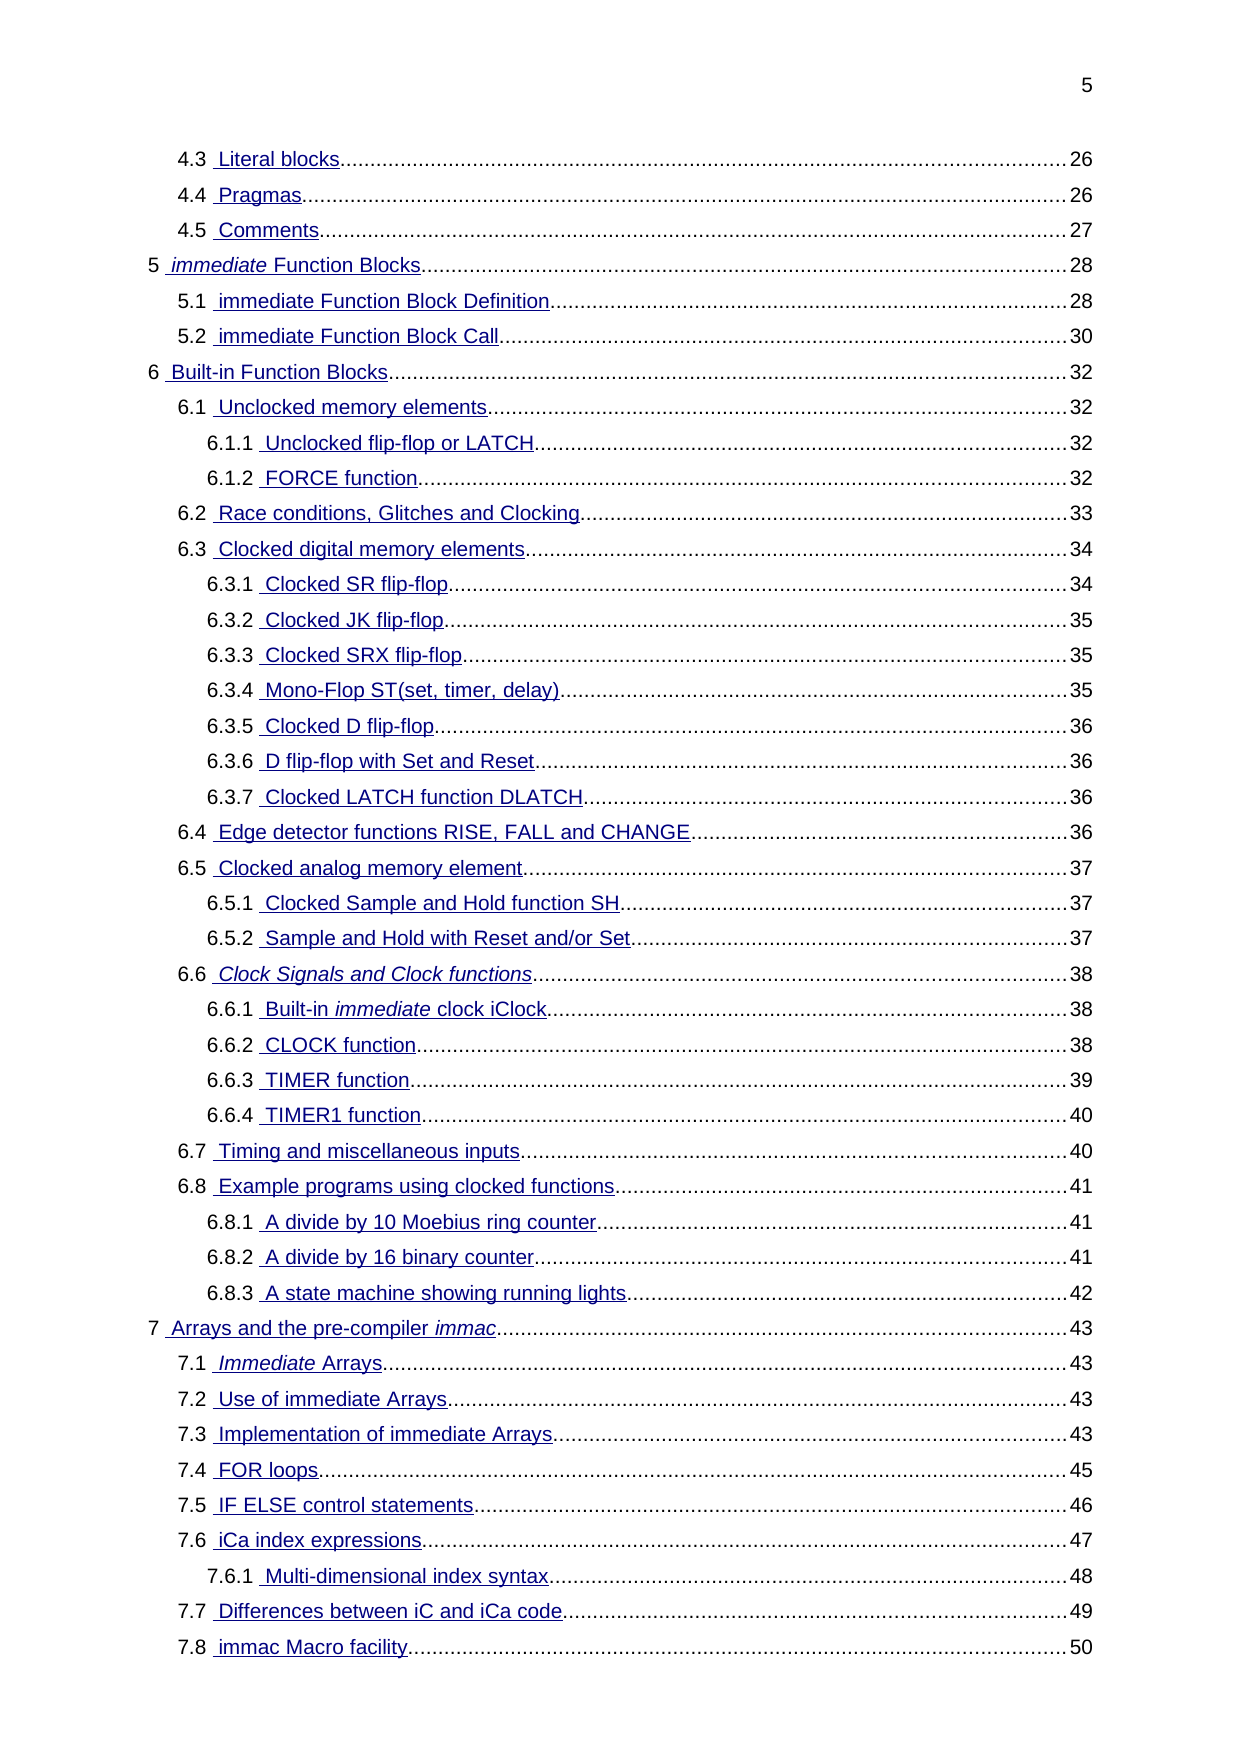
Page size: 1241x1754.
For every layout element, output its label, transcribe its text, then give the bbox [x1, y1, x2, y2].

text 6.1.2 FORCE function 32 [207, 466, 1092, 490]
text 6 Built-in Function Blocks 32 [148, 360, 1092, 384]
text 7.7 Differences between iC and iCa code 49 [177, 1600, 1092, 1623]
text 7.8 immac Macro facility 50 [177, 1635, 1092, 1659]
text 6.6.4 TIMER1 function 40 [207, 1104, 1092, 1128]
text 6.6.2 CLOCK function 38 [207, 1033, 1092, 1057]
text 7.6.1 Multi-dimensional index syntax 48 [207, 1564, 1092, 1588]
text 6.1.1 Unclocked flip-flop or LATCH 32 [207, 431, 1092, 455]
text 6.3.1 Clocked SR flip-flop 34 [207, 573, 1092, 596]
text 7.6 iCa index expressions 47 [177, 1529, 1092, 1553]
text 6.3.6 D flip-flop with Set and Reset 36 [207, 750, 1092, 773]
text 6.1 Unclocked memory elements 32 [177, 396, 1092, 419]
text 6.8.1 A divide by 10 Moebius ring counter 41 [207, 1210, 1092, 1234]
text 7 Arrays and the pre-compiler immac 43 [148, 1316, 1092, 1340]
text 6.5.2 Sample and Hold with Reset and/or Set 37 [207, 927, 1092, 951]
text 6.3.4 Mono-Flop ST(set, timer, delay) 35 [207, 679, 1092, 703]
text 6.8.2 A divide by 16 binary counter 41 [207, 1246, 1092, 1269]
text 6.5 Clocked analog memory element 37 [177, 856, 1092, 880]
text 6.6 Clock Signals and Clock functions 38 [177, 962, 1092, 986]
text 6.7 Timing and miscellaneous inputs 40 [177, 1139, 1092, 1163]
text 6.3.7 Clocked LATCH function DLATCH 36 [207, 785, 1092, 809]
text 4.3 Literal blocks 26 [177, 148, 1092, 171]
text 6.8.3 A state machine showing running lights 42 [207, 1281, 1092, 1305]
text 6.3.2 Clocked JK flip-flop 35 [207, 608, 1092, 632]
text 6.3 Clocked digital memory elements 34 [177, 537, 1092, 561]
text 5.1 immediate Function Block Definition 28 [177, 289, 1092, 313]
text 6.5.1 Clocked Sample and Hold function SH 37 [207, 891, 1092, 915]
text 4.5 Comments 27 [177, 218, 1092, 242]
text 6.8 Example programs using clocked functions 41 [177, 1175, 1092, 1198]
text 6.6.3 TIMER function 39 [207, 1068, 1092, 1092]
text 6.4 Edge detector functions RISE, FALL and CHANGE 36 [177, 821, 1092, 844]
text 6.6.1 Built-in immediate clock iClock 38 [207, 998, 1092, 1021]
text 6.2 Race conditions, Glitches and Clocking 33 [177, 502, 1092, 526]
text 7.4 FOR loops 45 [177, 1458, 1092, 1482]
text 6.3.5 Clocked D flip-flop 36 [207, 714, 1092, 738]
text 6.3.3 Clocked SRX flip-flop 35 [207, 643, 1092, 667]
text 5.2 immediate Function Block Call 30 [177, 325, 1092, 348]
text 7.3 Implementation of immediate Arrays 43 [177, 1423, 1092, 1446]
text 7.1 Immediate Arrays 43 [177, 1352, 1092, 1376]
text 5 immediate Function Blocks 28 [148, 254, 1092, 278]
text 4.4 Pragmas 26 [177, 183, 1092, 207]
text 7.5 IF ELSE control statements 46 [177, 1493, 1092, 1517]
text 7.2 Use of immediate Arrays 43 [177, 1387, 1092, 1411]
